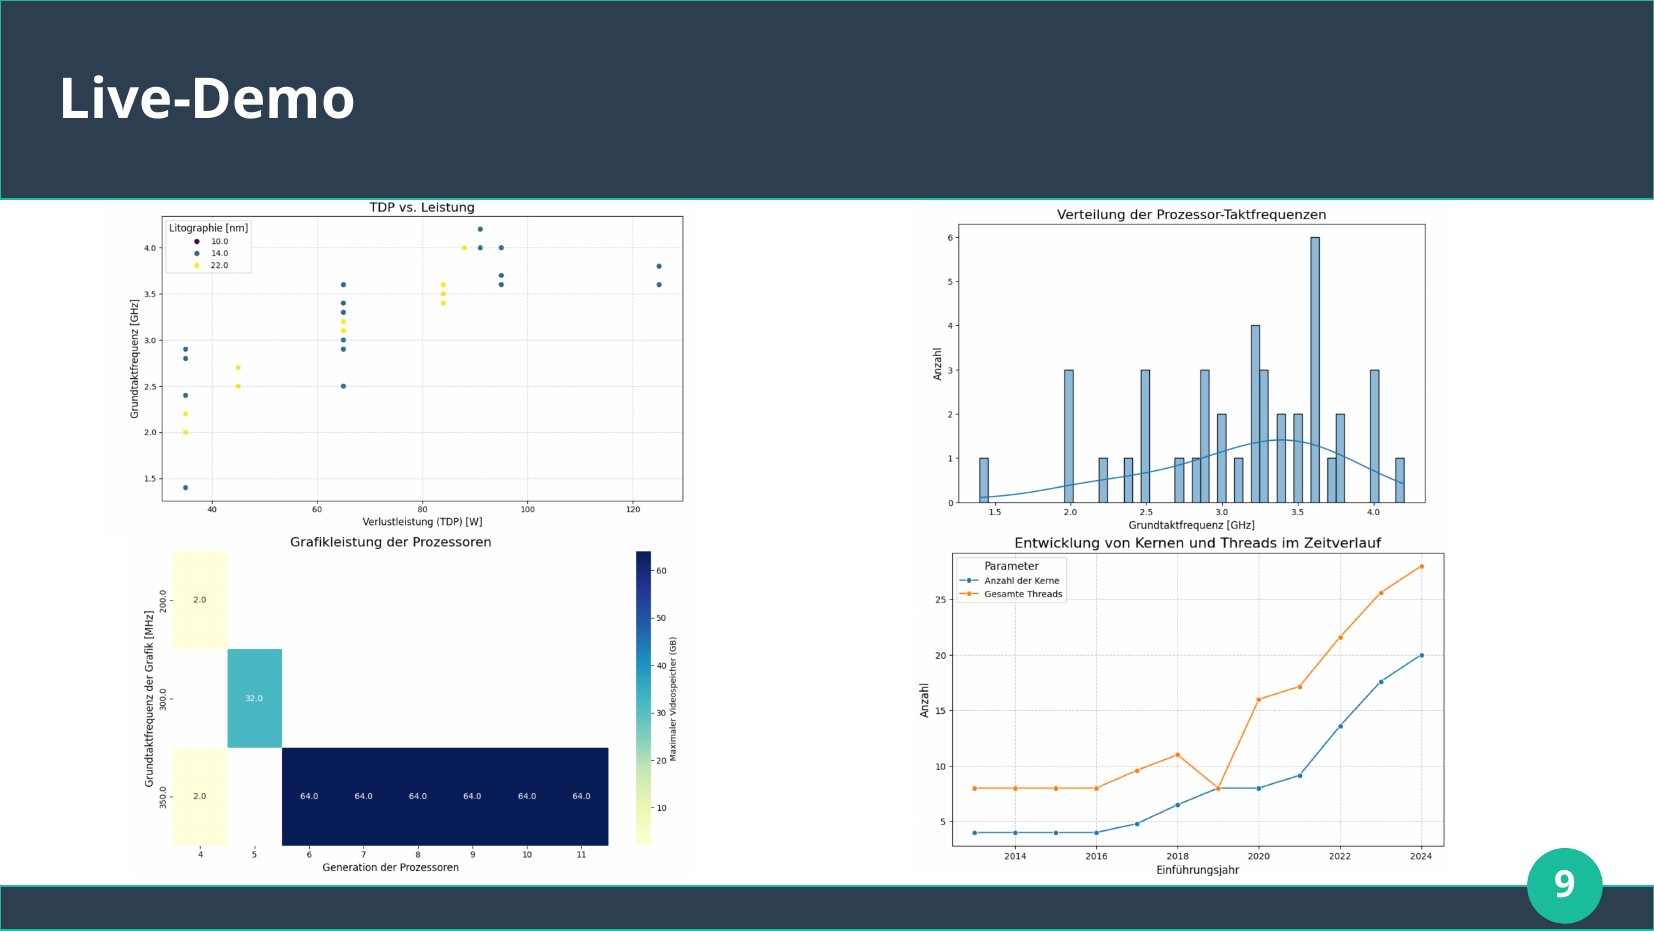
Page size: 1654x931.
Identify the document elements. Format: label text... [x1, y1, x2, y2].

picture [913, 200, 1450, 876]
title Live-Demo [59, 37, 1595, 155]
picture [106, 200, 694, 876]
text_box [1505, 848, 1625, 923]
